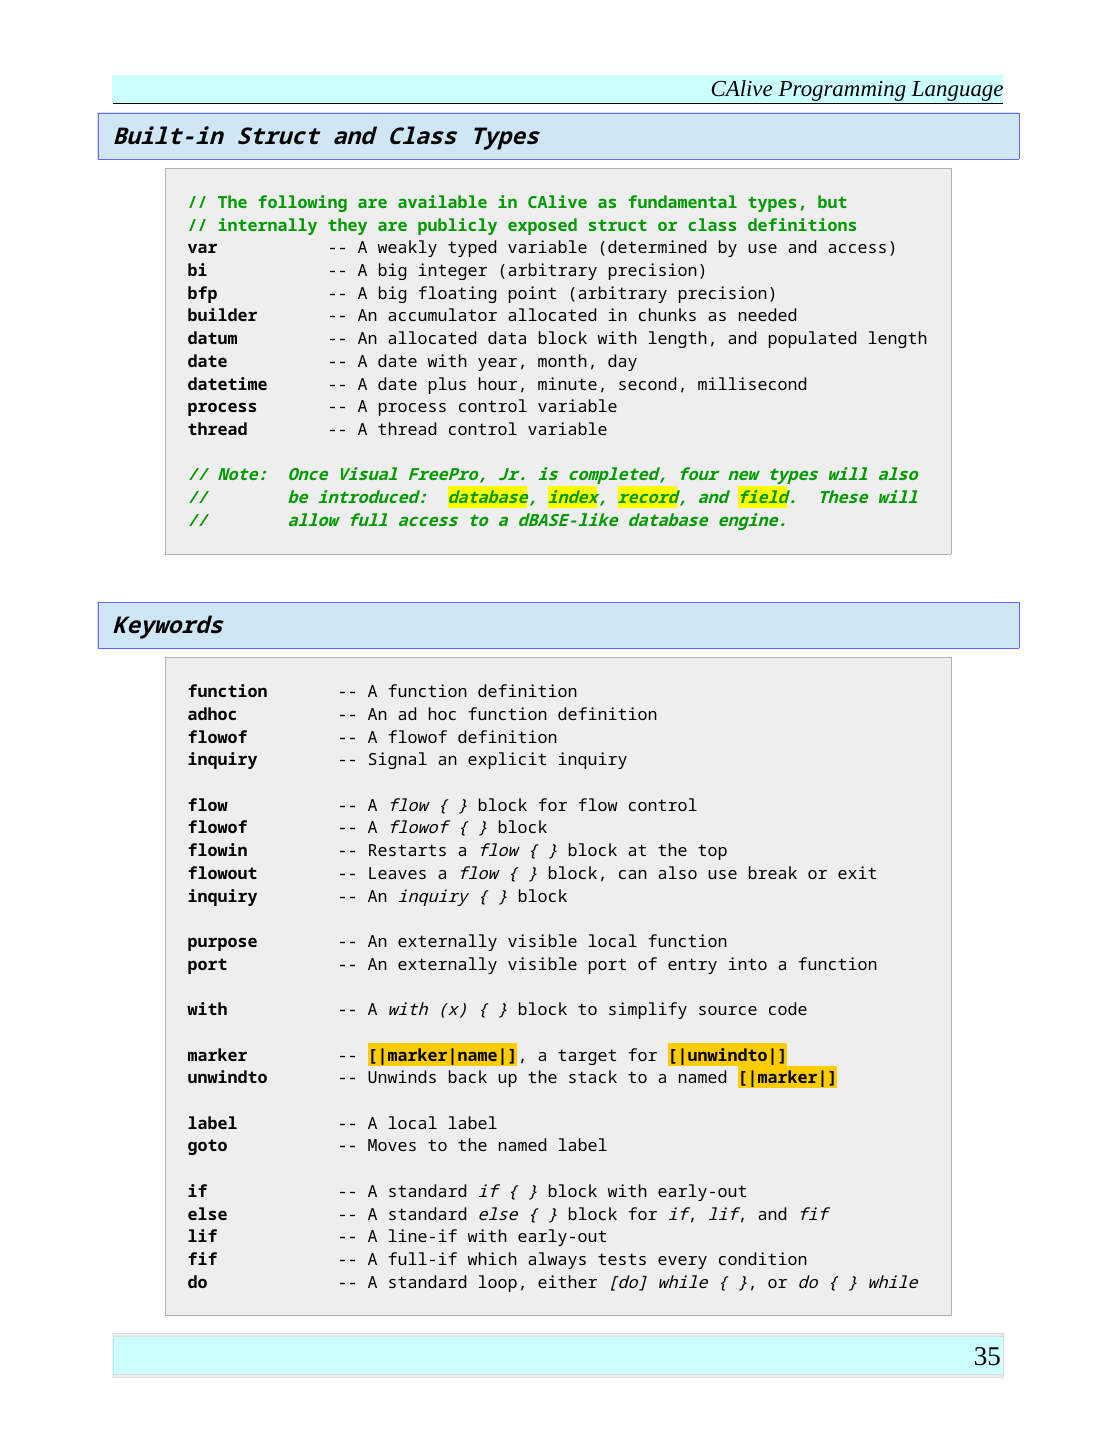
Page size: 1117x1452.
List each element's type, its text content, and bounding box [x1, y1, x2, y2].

subtitle Built-in Struct and Class Types [99, 114, 1019, 159]
subtitle Keywords [99, 603, 1019, 648]
text function -- A function definition adhoc -- An ad hoc function definition flowof -- A flowof definition inquiry -- Signal an explicit inquiry flow -- A flow { } block for flow control flowof -- A flowof { } block flowin -- Restarts a flow { } block at the top flowout -- Leaves a flow { } block, can also use break or exit inquiry -- An inquiry { } block purpose -- An externally visible local function port -- An externally visible port of entry into a function with -- A with (x) { } block to simplify source code marker -- [|marker|name|], a target for [|unwindto|] unwindto -- Unwinds back up the stack to a named [|marker|] label -- A local label goto -- Moves to the named label if -- A standard if { } block with early-out else -- A standard else { } block for if, lif, and fif lif -- A line-if with early-out fif -- A full-if which always tests every condition do -- A standard loop, either [do] while { }, or do { } while [166, 658, 951, 1315]
text // The following are available in CAlive as fundamental types, but // internally they are publicly exposed struct or class definitions var -- A weakly typed variable (determined by use and access) bi -- A big integer (arbitrary precision) bfp -- A big floating point (arbitrary precision) builder -- An accumulator allocated in chunks as needed datum -- An allocated data block with length, and populated length date -- A date with year, month, day datetime -- A date plus hour, minute, second, millisecond process -- A process control variable thread -- A thread control variable // Note: Once Visual FreePro, Jr. is completed, four new types will also // be introduced: database, index, record, and field. These will // allow full access to a dBASE-like database engine. [166, 169, 951, 554]
